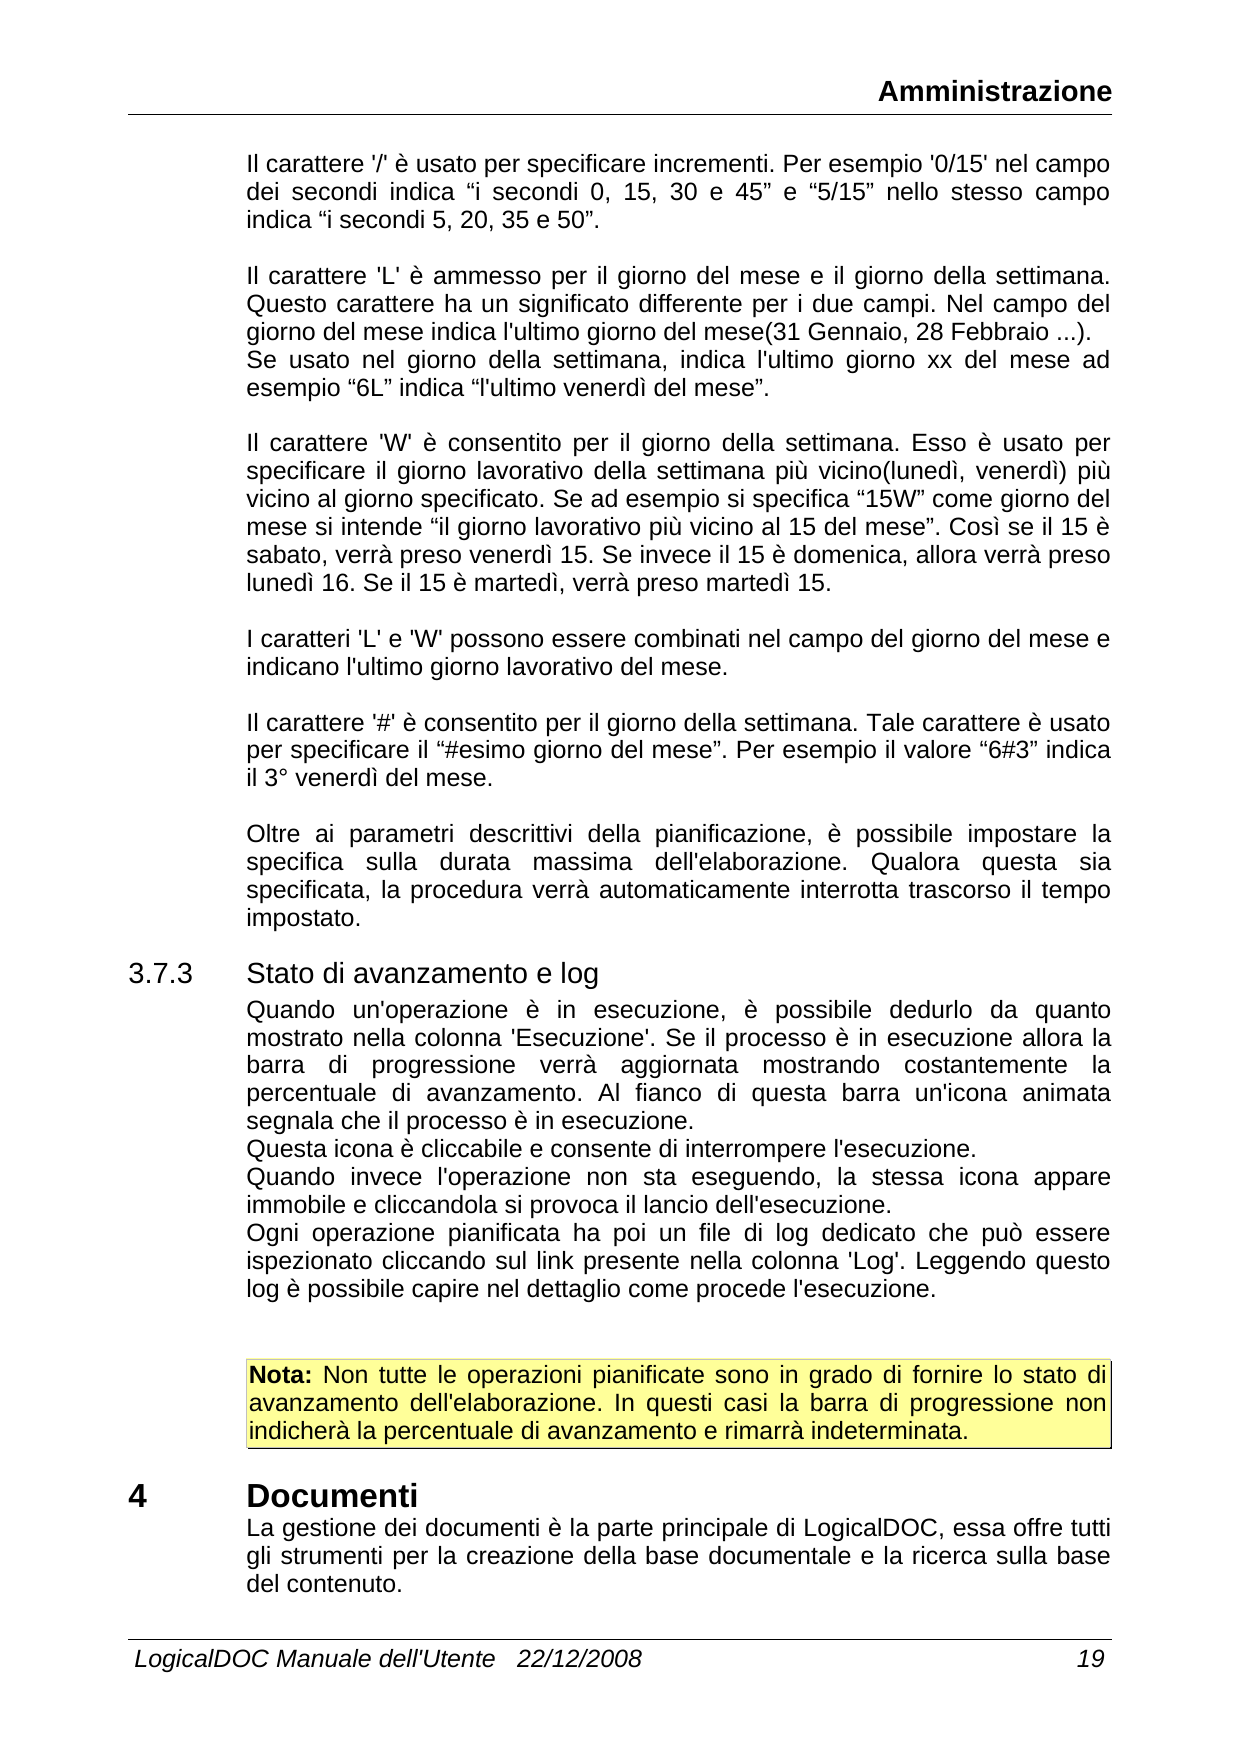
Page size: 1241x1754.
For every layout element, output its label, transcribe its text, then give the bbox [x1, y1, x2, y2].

text Il carattere 'W' è consentito per il giorno della settimana. Esso è usato per specificare il giorno lavorativo della settimana più vicino(lunedì, venerdì) più vicino al giorno specificato. Se ad esempio si specifica “15W” come giorno del mese si intende “il giorno lavorativo più vicino al 15 del mese”. Così se il 15 è sabato, verrà preso venerdì 15. Se invece il 15 è domenica, allora verrà preso lunedì 16. Se il 15 è martedì, verrà preso martedì 15. [246, 429, 1112, 597]
text Se usato nel giorno della settimana, indica l'ultimo giorno xx del mese ad esempio “6L” indica “l'ultimo venerdì del mese”. [246, 345, 1112, 401]
text Il carattere '/' è usato per specificare incrementi. Per esempio '0/15' nel campo dei secondi indica “i secondi 0, 15, 30 e 45” e “5/15” nello stesso campo indica “i secondi 5, 20, 35 e 50”. [246, 150, 1112, 234]
subtitle Stato di avanzamento e log [128, 957, 1112, 989]
text Oltre ai parametri descrittivi della pianificazione, è possibile impostare la specifica sulla durata massima dell'elaborazione. Qualora questa sia specificata, la procedura verrà automaticamente interrotta trascorso il tempo impostato. [246, 820, 1112, 932]
text La gestione dei documenti è la parte principale di LogicalDOC, essa offre tutti gli strumenti per la creazione della base documentale e la ricerca sulla base del contenuto. [246, 1514, 1112, 1598]
text Nota: Non tutte le operazioni pianificate sono in grado di fornire lo stato di avanzamento dell'elaborazione. In questi casi la barra di progressione non indicherà la percentuale di avanzamento e rimarrà indeterminata. [247, 1360, 1110, 1447]
text Quando un'operazione è in esecuzione, è possibile dedurlo da quanto mostrato nella colonna 'Esecuzione'. Se il processo è in esecuzione allora la barra di progressione verrà aggiornata mostrando costantemente la percentuale di avanzamento. Al fianco di questa barra un'icona animata segnala che il processo è in esecuzione. [246, 996, 1112, 1135]
text Quando invece l'operazione non sta eseguendo, la stessa icona appare immobile e cliccandola si provoca il lancio dell'esecuzione. [246, 1163, 1112, 1219]
text Il carattere '#' è consentito per il giorno della settimana. Tale carattere è usato per specificare il “#esimo giorno del mese”. Per esempio il valore “6#3” indica il 3° venerdì del mese. [246, 708, 1112, 792]
text Ogni operazione pianificata ha poi un file di log dedicato che può essere ispezionato cliccando sul link presente nella colonna 'Log'. Leggendo questo log è possibile capire nel dettaglio come procede l'esecuzione. [246, 1219, 1112, 1303]
text Il carattere 'L' è ammesso per il giorno del mese e il giorno della settimana. Questo carattere ha un significato differente per i due campi. Nel campo del giorno del mese indica l'ultimo giorno del mese(31 Gennaio, 28 Febbraio ...). [246, 262, 1112, 345]
text Questa icona è cliccabile e consente di interrompere l'esecuzione. [246, 1135, 1112, 1163]
text I caratteri 'L' e 'W' possono essere combinati nel campo del giorno del mese e indicano l'ultimo giorno lavorativo del mese. [246, 624, 1112, 680]
subtitle Documenti [128, 1477, 1112, 1514]
